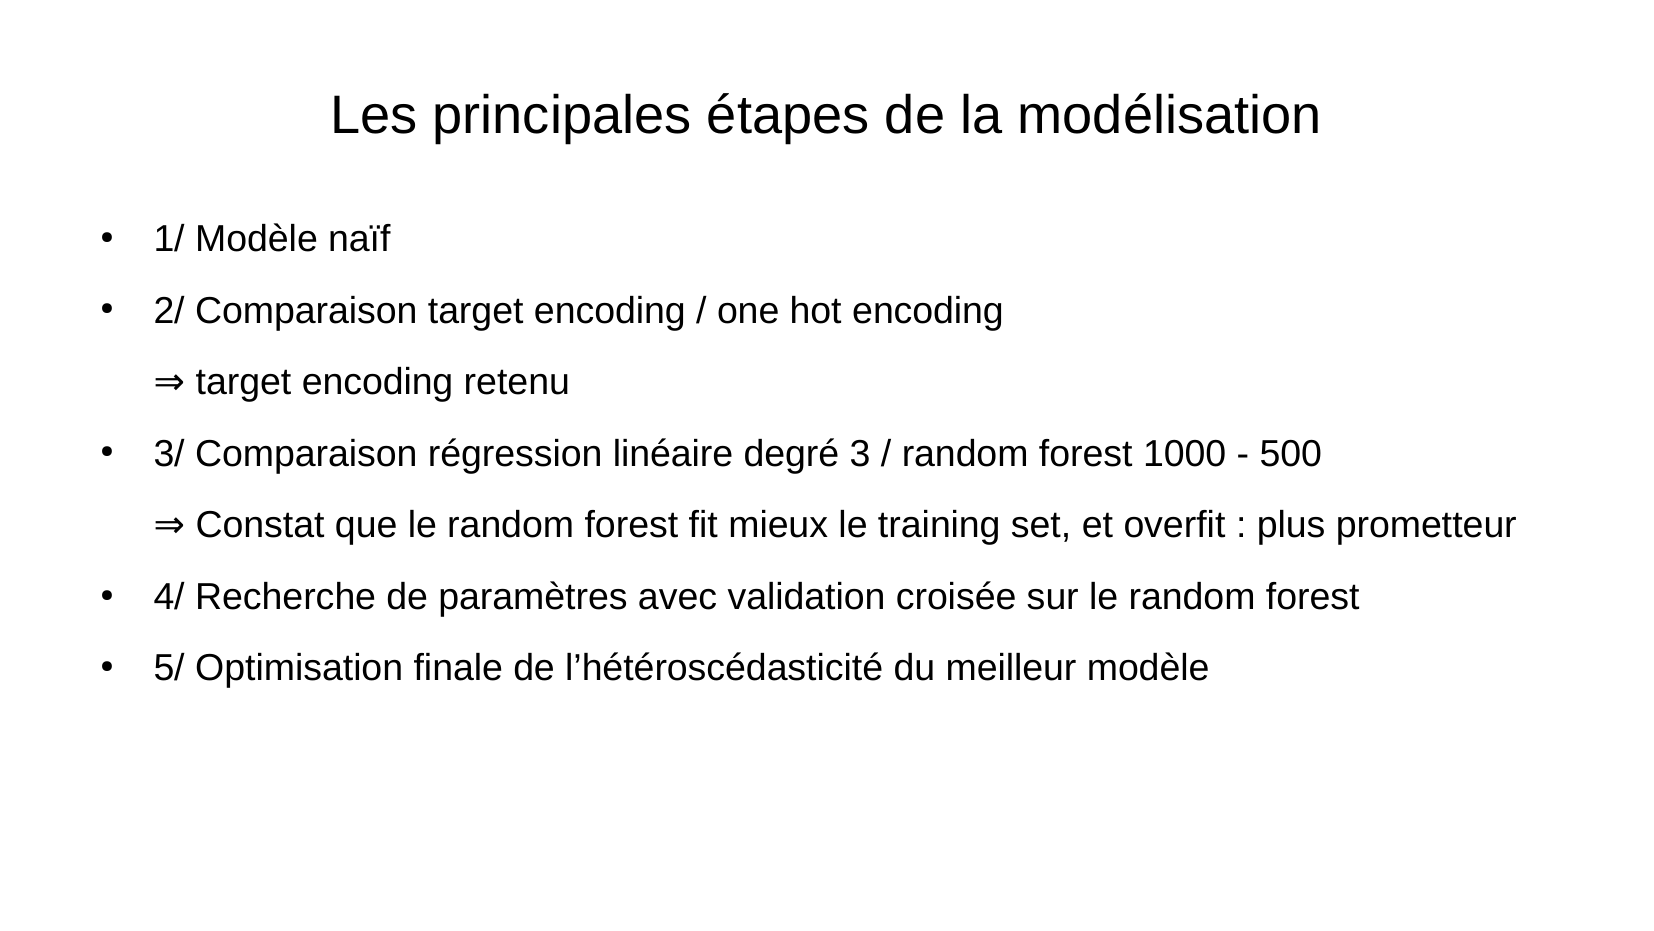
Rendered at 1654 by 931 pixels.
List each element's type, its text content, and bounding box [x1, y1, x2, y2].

list 1/ Modèle naïf 2/ Comparaison target encoding / one hot encoding ⇒ target encoding retenu 3/ Comparaison régression linéaire degré 3 / random forest 1000 - 500 ⇒ Constat que le random forest fit mieux le training set, et overfit : plus prometteur 4/ Recherche de paramètres avec validation croisée sur le random forest 5/ Optimisation finale de l’hétéroscédasticité du meilleur modèle [82, 217, 1571, 758]
title Les principales étapes de la modélisation [82, 37, 1571, 193]
